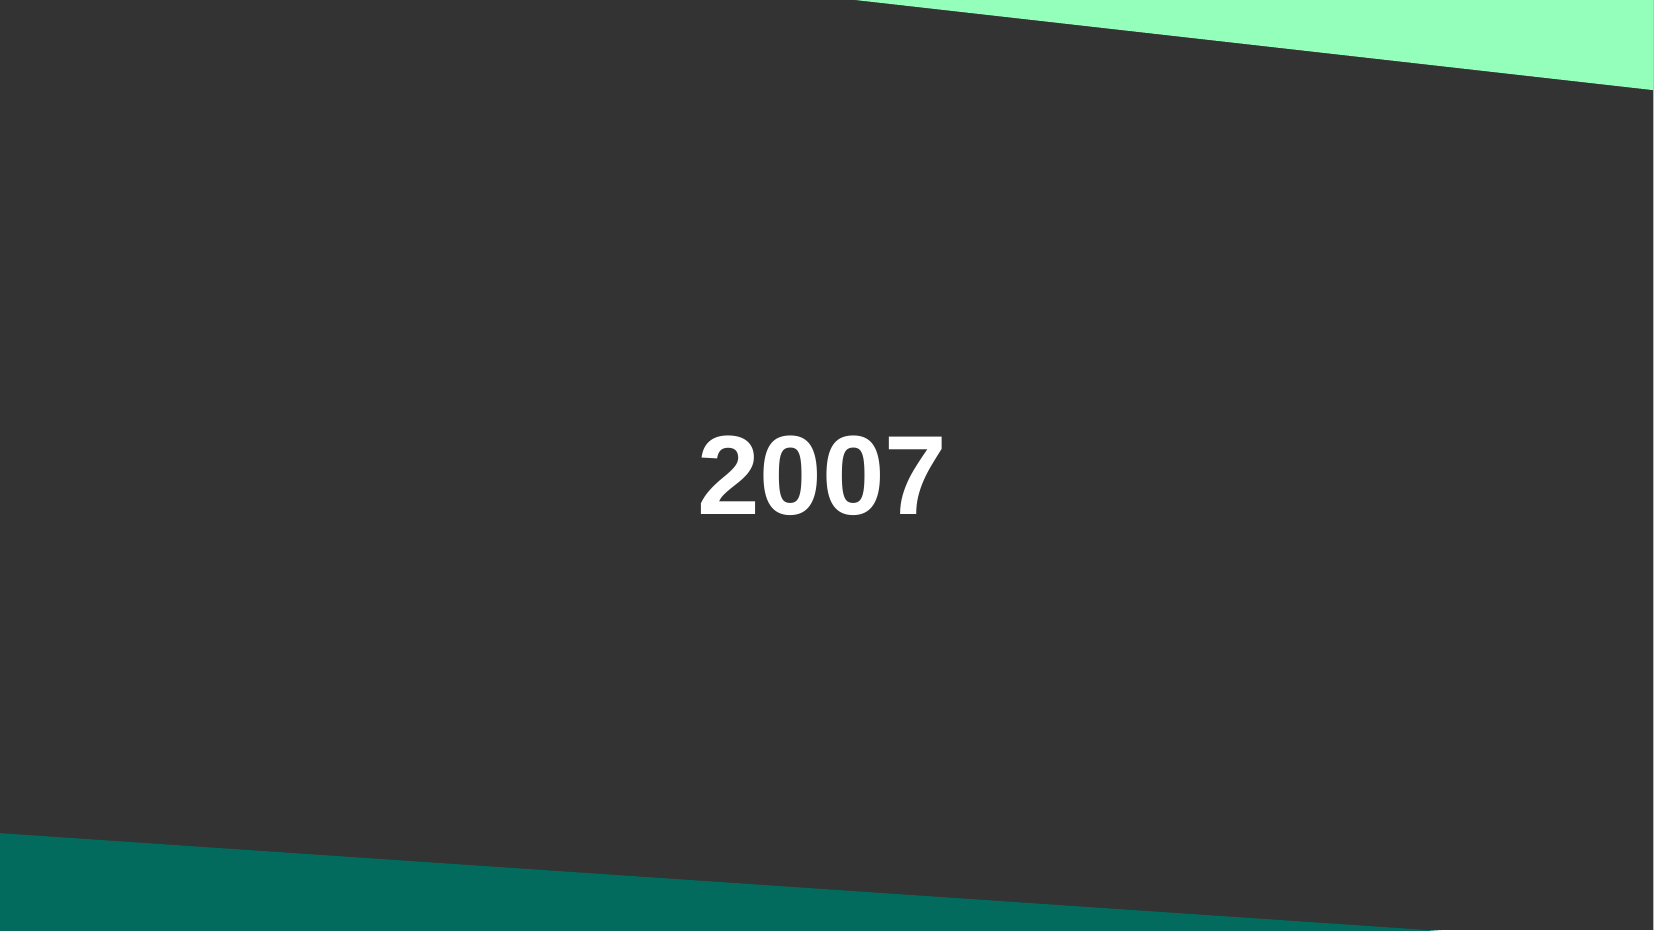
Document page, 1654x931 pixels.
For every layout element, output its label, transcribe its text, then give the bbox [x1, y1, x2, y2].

text_box [855, 0, 1654, 91]
title 2007 [22, 412, 1622, 539]
